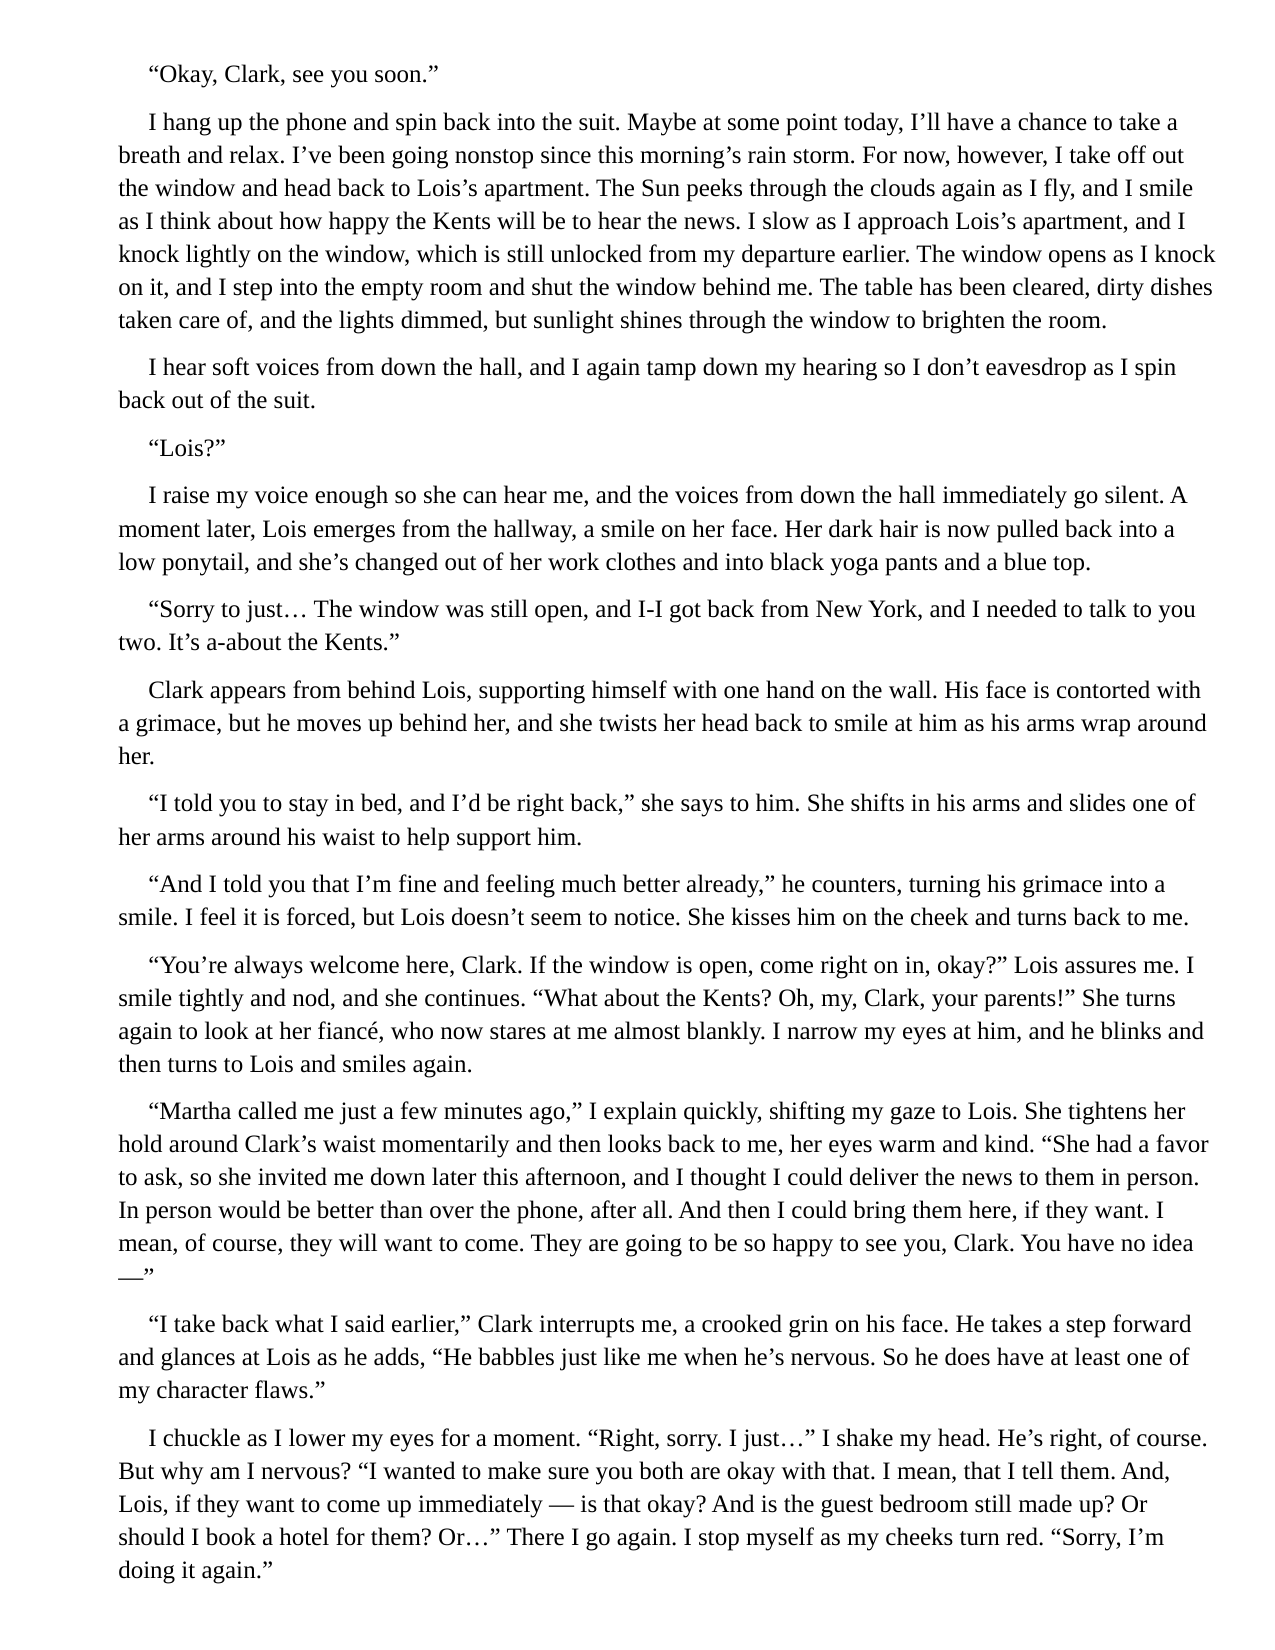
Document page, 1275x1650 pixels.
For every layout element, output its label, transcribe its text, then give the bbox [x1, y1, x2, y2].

text Clark appears from behind Lois, supporting himself with one hand on the wall. His face is contorted with a grimace, but he moves up behind her, and she twists her head back to smile at him as his arms wrap around her. [118, 675, 1216, 770]
text I chuckle as I lower my eyes for a moment. “Right, sorry. I just…” I shake my head. He’s right, of course. But why am I nervous? “I wanted to make sure you both are okay with that. I mean, that I tell them. And, Lois, if they want to come up immediately — is that okay? And is the guest bedroom still made up? Or should I book a hotel for them? Or…” There I go again. I stop myself as my cheeks turn red. “Sorry, I’m doing it again.” [118, 1423, 1216, 1584]
text “Lois?” [118, 433, 1216, 462]
text I raise my voice enough so she can hear me, and the voices from down the hall immediately go silent. A moment later, Lois emerges from the hallway, a smile on her face. Her dark hair is now pulled back into a low ponytail, and she’s changed out of her work clothes and into black yoga pants and a blue top. [118, 481, 1216, 575]
text I hear soft voices from down the hall, and I again tamp down my hearing so I don’t eavesdrop as I spin back out of the suit. [118, 352, 1216, 414]
text “Okay, Clark, see you soon.” [118, 59, 1216, 88]
text I hang up the phone and spin back into the suit. Maybe at some point today, I’ll have a chance to take a breath and relax. I’ve been going nonstop since this morning’s rain storm. For now, however, I take off out the window and head back to Lois’s apartment. The Sun peeks through the clouds again as I fly, and I smile as I think about how happy the Kents will be to hear the news. I slow as I approach Lois’s apartment, and I knock lightly on the window, which is still unlocked from my departure earlier. The window opens as I knock on it, and I step into the empty room and shut the window behind me. The table has been cleared, dirty dishes taken care of, and the lights dimmed, but sunlight shines through the window to brighten the room. [118, 107, 1216, 333]
text “I take back what I said earlier,” Clark interrupts me, a crooked grin on his face. He takes a step forward and glances at Lois as he adds, “He babbles just like me when he’s nervous. So he does have at least one of my character flaws.” [118, 1309, 1216, 1404]
text “Sorry to just… The window was still open, and I-I got back from New York, and I needed to talk to you two. It’s a-about the Kents.” [118, 594, 1216, 656]
text “I told you to stay in bed, and I’d be right back,” she says to him. She shifts in his arms and slides one of her arms around his waist to help support him. [118, 788, 1216, 850]
text “Martha called me just a few minutes ago,” I explain quickly, shifting my gaze to Lois. She tightens her hold around Clark’s waist momentarily and then looks back to me, her eyes warm and kind. “She had a favor to ask, so she invited me down later this afternoon, and I thought I could deliver the news to them in person. In person would be better than over the phone, after all. And then I could bring them here, if they want. I mean, of course, they will want to come. They are going to be so happy to see you, Clark. You have no idea —” [118, 1096, 1216, 1290]
text “And I told you that I’m fine and feeling much better already,” he counters, turning his grimace into a smile. I feel it is forced, but Lois doesn’t seem to notice. She kisses him on the cheek and turns back to me. [118, 869, 1216, 931]
text “You’re always welcome here, Clark. If the window is open, come right on in, okay?” Lois assures me. I smile tightly and nod, and she continues. “What about the Kents? Oh, my, Clark, your parents!” She turns again to look at her fiancé, who now stares at me almost blankly. I narrow my eyes at him, and he blinks and then turns to Lois and smiles again. [118, 950, 1216, 1078]
